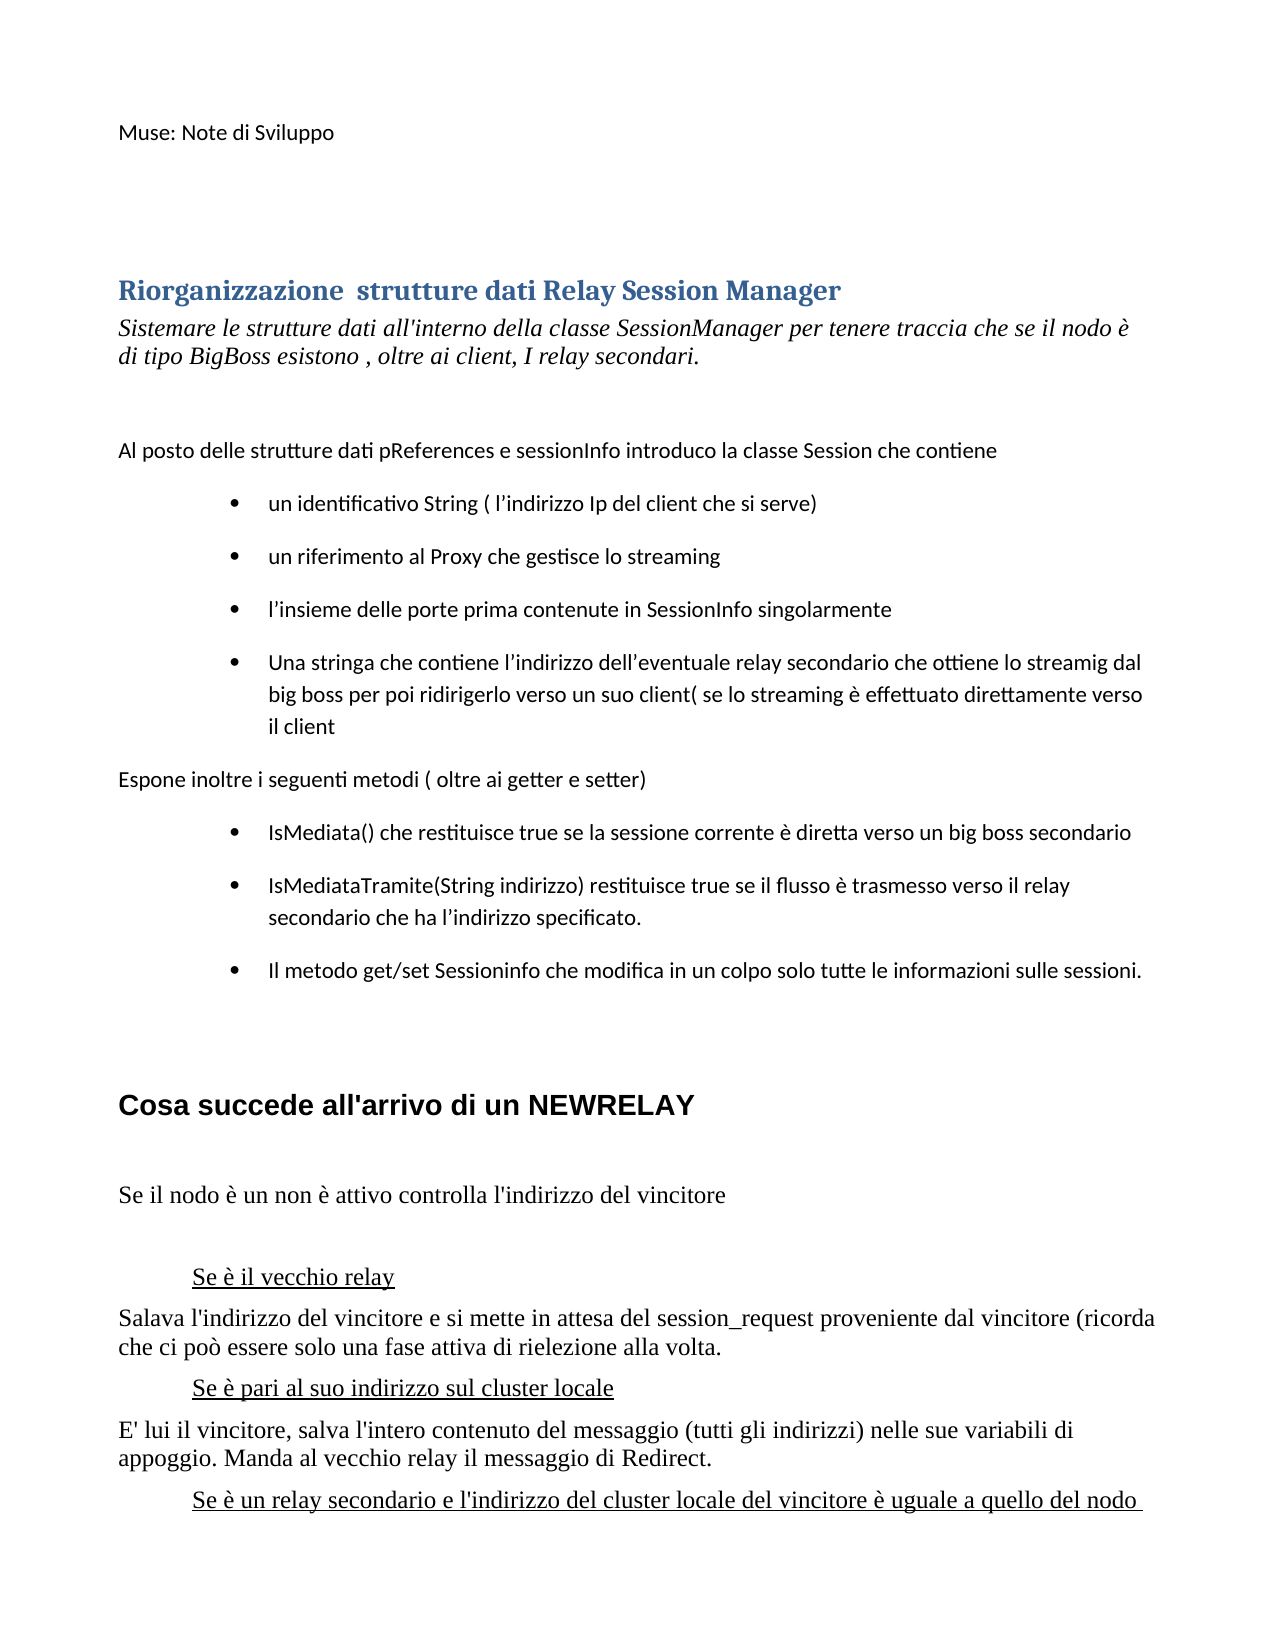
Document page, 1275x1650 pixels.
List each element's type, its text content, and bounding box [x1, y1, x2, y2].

text Sistemare le strutture dati all'interno della classe SessionManager per tenere traccia che se il nodo è di tipo BigBoss esistono , oltre ai client, I relay secondari. [118, 313, 1157, 370]
list IsMediata() che restituisce true se la sessione corrente è diretta verso un big boss secondario [231, 818, 1157, 846]
text Se è il vecchio relay [118, 1262, 1157, 1291]
list Il metodo get/set Sessioninfo che modifica in un colpo solo tutte le informazioni sulle sessioni. [231, 956, 1157, 984]
text Se è un relay secondario e l'indirizzo del cluster locale del vincitore è uguale a quello del nodo [118, 1485, 1157, 1513]
list Una stringa che contiene l’indirizzo dell’eventuale relay secondario che ottiene lo streamig dal big boss per poi ridirigerlo verso un suo client( se lo streaming è effettuato direttamente verso il client [231, 648, 1157, 740]
text Salava l'indirizzo del vincitore e si mette in attesa del session_request proveniente dal vincitore (ricorda che ci poò essere solo una fase attiva di rielezione alla volta. [118, 1303, 1157, 1361]
subtitle Riorganizzazione strutture dati Relay Session Manager [118, 274, 1157, 308]
list IsMediataTramite(String indirizzo) restituisce true se il flusso è trasmesso verso il relay secondario che ha l’indirizzo specificato. [231, 871, 1157, 931]
text Muse: Note di Sviluppo [118, 118, 1157, 146]
list un riferimento al Proxy che gestisce lo streaming [231, 542, 1157, 570]
subtitle Cosa succede all'arrivo di un NEWRELAY [118, 1087, 1157, 1121]
text Se il nodo è un non è attivo controlla l'indirizzo del vincitore [118, 1180, 1157, 1208]
text Se è pari al suo indirizzo sul cluster locale [118, 1373, 1157, 1402]
list l’insieme delle porte prima contenute in SessionInfo singolarmente [231, 595, 1157, 623]
list un identificativo String ( l’indirizzo Ip del client che si serve) [231, 489, 1157, 517]
text Al posto delle strutture dati pReferences e sessionInfo introduco la classe Session che contiene [118, 436, 1157, 464]
text E' lui il vincitore, salva l'intero contenuto del messaggio (tutti gli indirizzi) nelle sue variabili di appoggio. Manda al vecchio relay il messaggio di Redirect. [118, 1415, 1157, 1472]
text Espone inoltre i seguenti metodi ( oltre ai getter e setter) [118, 765, 1157, 793]
